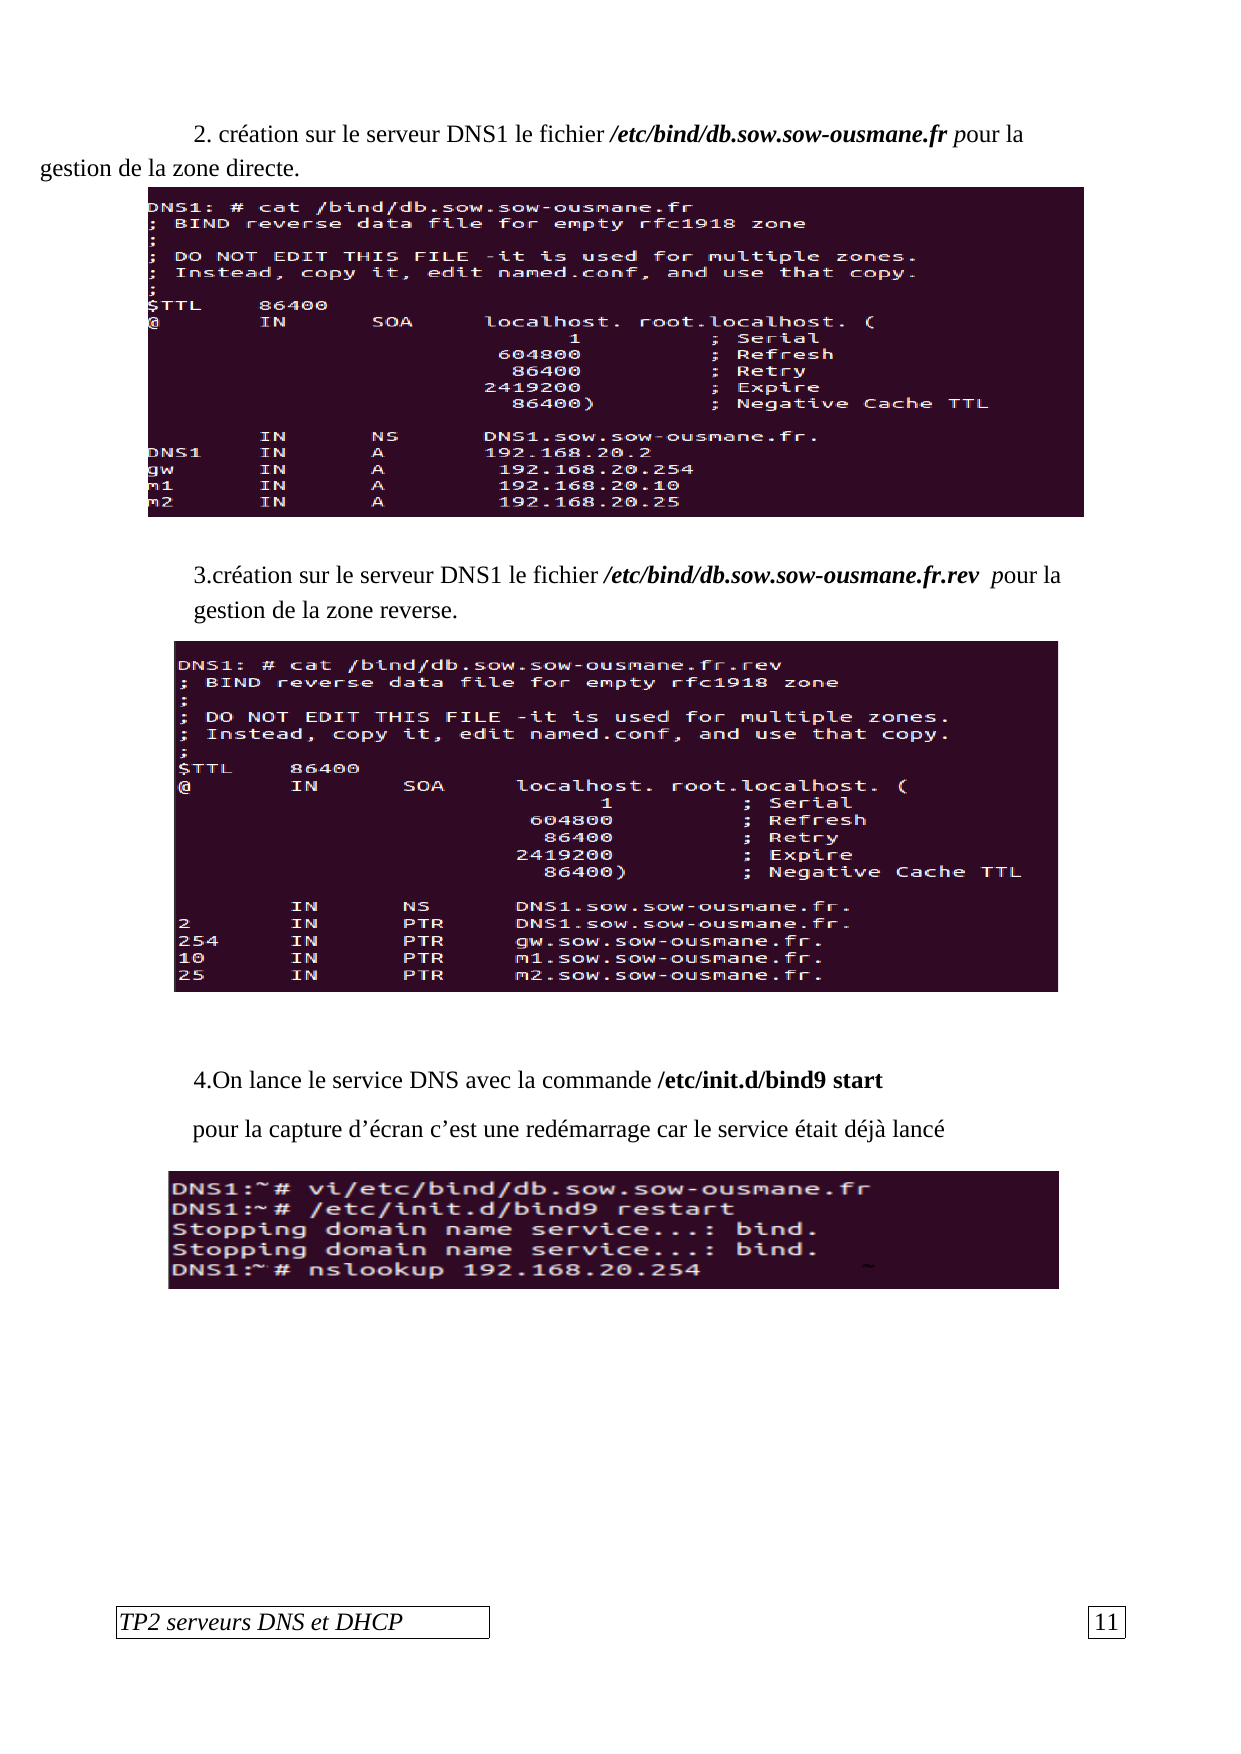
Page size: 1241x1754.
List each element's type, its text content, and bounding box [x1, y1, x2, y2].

list 4.On lance le service DNS avec la commande /etc/init.d/bind9 start [39, 1065, 1192, 1094]
picture [173, 641, 1059, 992]
text pour la capture d’écran c’est une redémarrage car le service était déjà lancé [192, 1114, 1192, 1143]
list 3.création sur le serveur DNS1 le fichier /etc/bind/db.sow.sow-ousmane.fr.rev pour la gestion de la zone reverse. [156, 560, 1063, 624]
picture [168, 1171, 1059, 1289]
list 2. création sur le serveur DNS1 le fichier /etc/bind/db.sow.sow-ousmane.fr pour la gestion de la zone directe. [39, 119, 1099, 182]
picture [148, 187, 1084, 517]
